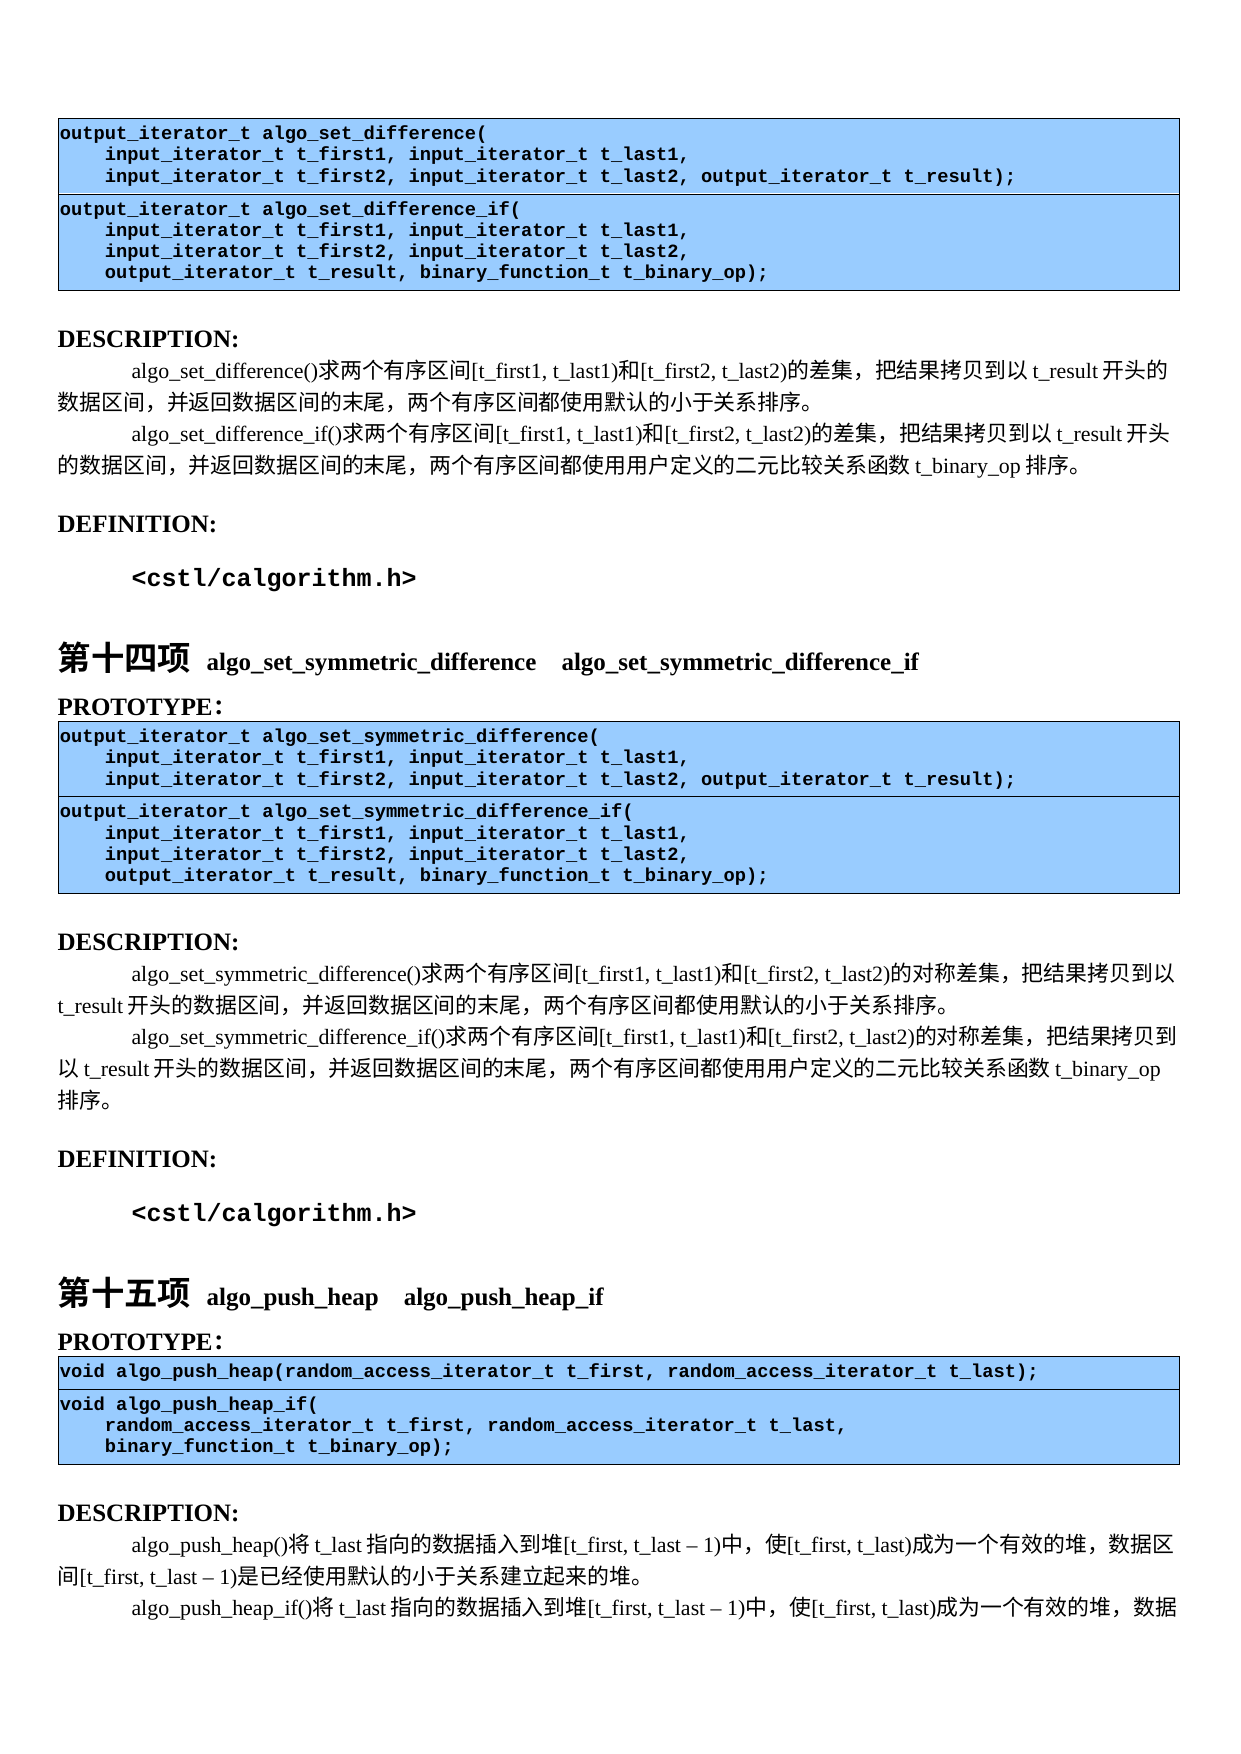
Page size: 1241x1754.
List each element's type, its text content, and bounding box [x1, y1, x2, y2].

table_cell output_iterator_t algo_set_symmetric_difference_if( input_iterator_t t_first1, input_iterator_t t_last1, input_iterator_t t_first2, input_iterator_t t_last2, output_iterator_t t_result, binary_function_t t_binary_op); [59, 797, 1179, 893]
text DESCRIPTION: [57, 1498, 1179, 1527]
text DEFINITION: [57, 509, 1179, 538]
text <cstl/calgorithm.h> [57, 1198, 1179, 1229]
text <cstl/calgorithm.h> [57, 563, 1179, 594]
text algo_set_difference_if()求两个有序区间[t_first1, t_last1)和[t_first2, t_last2)的差集，把结果拷贝到以t_result开头的数据区间，并返回数据区间的末尾，两个有序区间都使用用户定义的二元比较关系函数t_binary_op排序。 [57, 416, 1179, 480]
table_header output_iterator_t algo_set_difference( input_iterator_t t_first1, input_iterator_t t_last1, input_iterator_t t_first2, input_iterator_t t_last2, output_iterator_t t_result); [59, 119, 1179, 193]
subtitle algo_set_symmetric_difference algo_set_symmetric_difference_if [57, 632, 1179, 680]
text PROTOTYPE： [57, 1327, 1179, 1356]
table_cell void algo_push_heap_if( random_access_iterator_t t_first, random_access_iterator_t t_last, binary_function_t t_binary_op); [59, 1390, 1179, 1464]
text DESCRIPTION: [57, 324, 1179, 353]
text algo_push_heap()将t_last指向的数据插入到堆[t_first, t_last – 1)中，使[t_first, t_last)成为一个有效的堆，数据区间[t_first, t_last – 1)是已经使用默认的小于关系建立起来的堆。 [57, 1527, 1179, 1590]
text algo_push_heap_if()将t_last指向的数据插入到堆[t_first, t_last – 1)中，使[t_first, t_last)成为一个有效的堆，数据 [57, 1590, 1179, 1622]
subtitle algo_push_heap algo_push_heap_if [57, 1266, 1179, 1314]
text algo_set_symmetric_difference()求两个有序区间[t_first1, t_last1)和[t_first2, t_last2)的对称差集，把结果拷贝到以t_result开头的数据区间，并返回数据区间的末尾，两个有序区间都使用默认的小于关系排序。 [57, 956, 1179, 1019]
text PROTOTYPE： [57, 692, 1179, 721]
table_header output_iterator_t algo_set_symmetric_difference( input_iterator_t t_first1, input_iterator_t t_last1, input_iterator_t t_first2, input_iterator_t t_last2, output_iterator_t t_result); [59, 722, 1179, 796]
table_cell output_iterator_t algo_set_difference_if( input_iterator_t t_first1, input_iterator_t t_last1, input_iterator_t t_first2, input_iterator_t t_last2, output_iterator_t t_result, binary_function_t t_binary_op); [59, 195, 1179, 290]
text DEFINITION: [57, 1144, 1179, 1173]
text DESCRIPTION: [57, 927, 1179, 956]
table_header void algo_push_heap(random_access_iterator_t t_first, random_access_iterator_t t_last); [59, 1357, 1179, 1389]
text algo_set_symmetric_difference_if()求两个有序区间[t_first1, t_last1)和[t_first2, t_last2)的对称差集，把结果拷贝到以t_result开头的数据区间，并返回数据区间的末尾，两个有序区间都使用用户定义的二元比较关系函数t_binary_op排序。 [57, 1019, 1179, 1114]
text algo_set_difference()求两个有序区间[t_first1, t_last1)和[t_first2, t_last2)的差集，把结果拷贝到以t_result开头的数据区间，并返回数据区间的末尾，两个有序区间都使用默认的小于关系排序。 [57, 353, 1179, 416]
